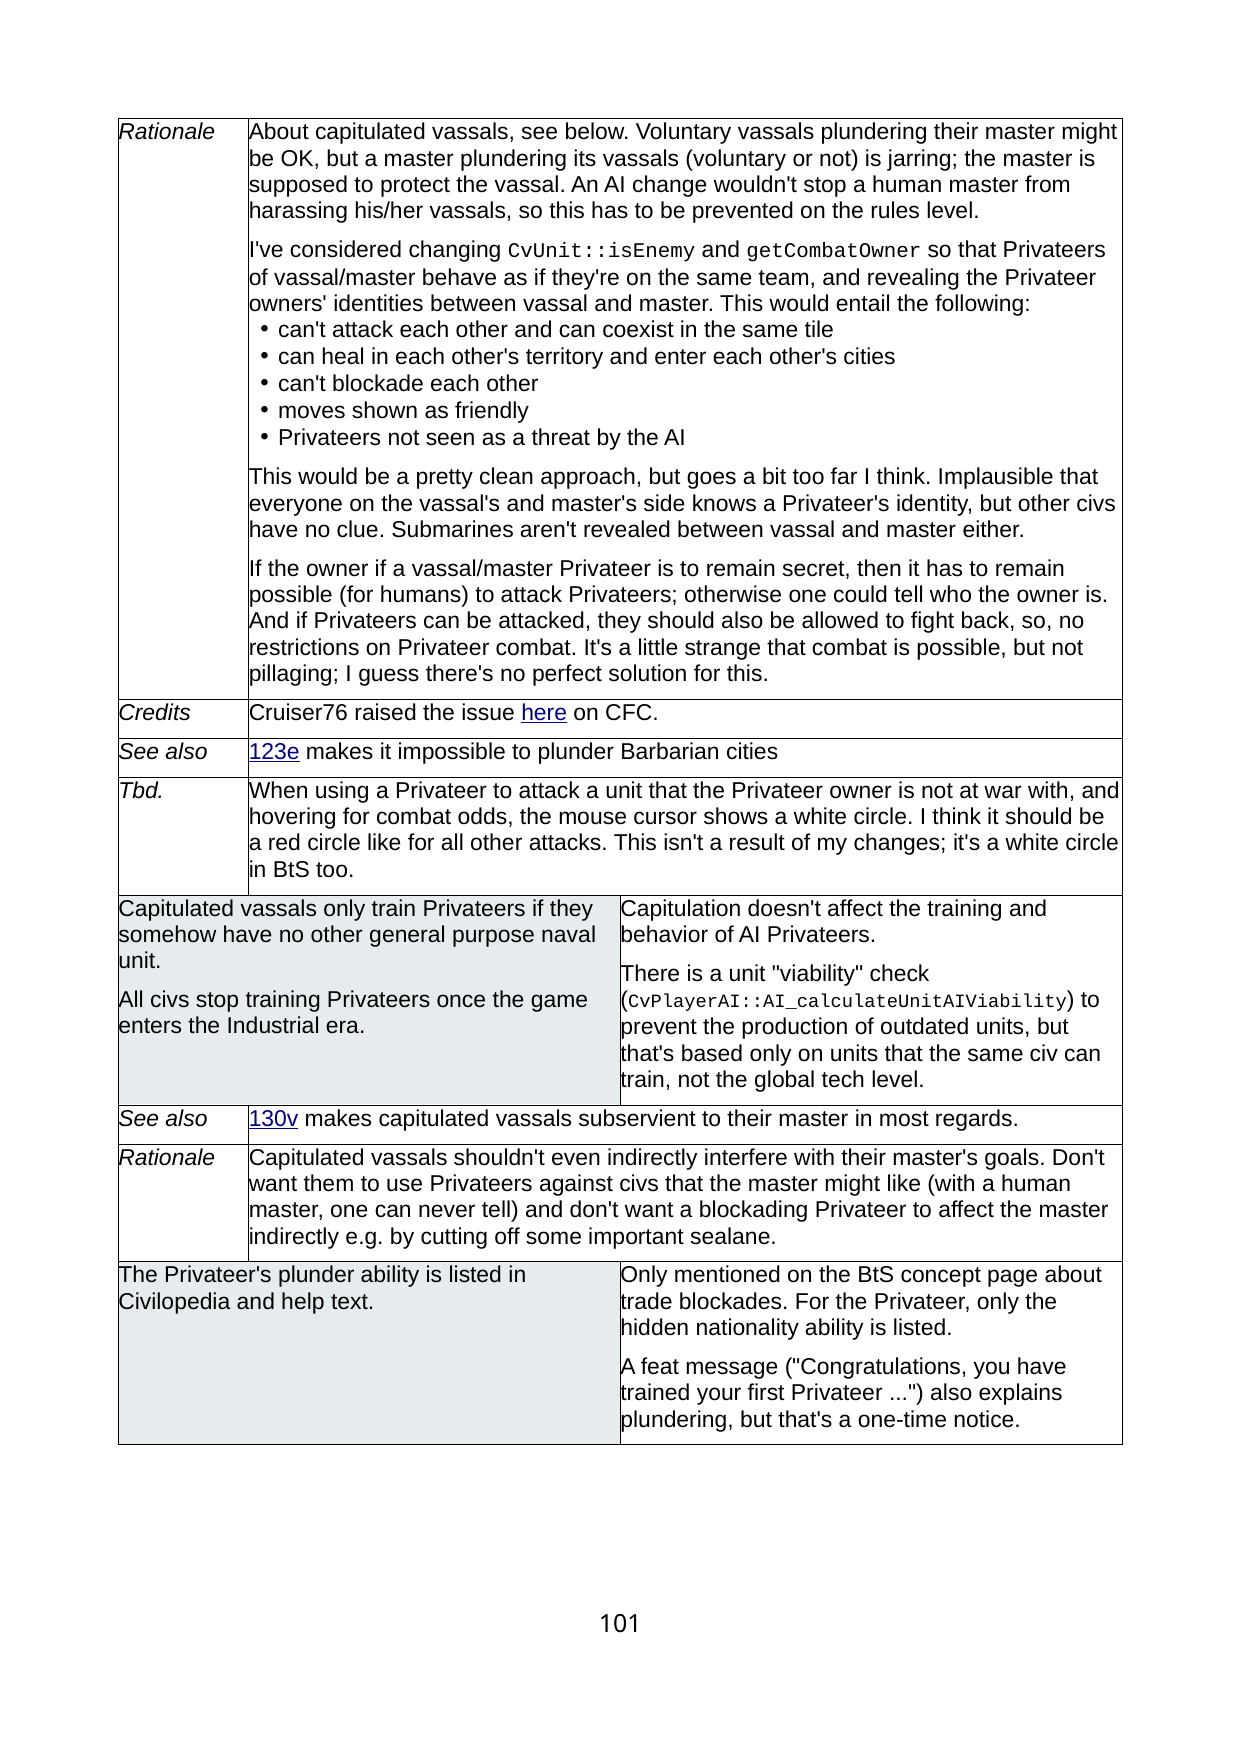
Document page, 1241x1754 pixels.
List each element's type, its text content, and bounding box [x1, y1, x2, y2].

table_cell Rationale [119, 1145, 248, 1261]
table_cell See also [119, 1106, 248, 1143]
table_cell 123e makes it impossible to plunder Barbarian cities [249, 739, 1122, 777]
table_cell Capitulated vassals shouldn't even indirectly interfere with their master's goals. Don't want them to use Privateers against civs that the master might like (with a human master, one can never tell) and don't want a blockading Privateer to affect the master indirectly e.g. by cutting off some important sealane. [249, 1145, 1122, 1261]
table_cell Capitulated vassals only train Privateers if they somehow have no other general purpose naval unit. All civs stop training Privateers once the game enters the Industrial era. [119, 896, 620, 1104]
table_cell Capitulation doesn't affect the training and behavior of AI Privateers. There is a unit "viability" check (CvPlayerAI::AI_calculateUnitAIViability) to prevent the production of outdated units, but that's based only on units that the same civ can train, not the global tech level. [621, 896, 1122, 1104]
table_cell Credits [119, 700, 248, 738]
table_cell When using a Privateer to attack a unit that the Privateer owner is not at war with, and hovering for combat odds, the mouse cursor shows a white circle. I think it should be a red circle like for all other attacks. This isn't a result of my changes; it's a white circle in BtS too. [249, 778, 1122, 894]
table_cell See also [119, 739, 248, 777]
table_cell Tbd. [119, 778, 248, 894]
table_cell Cruiser76 raised the issue here on CFC. [249, 700, 1122, 738]
table_cell Rationale [119, 119, 248, 699]
table_cell Only mentioned on the BtS concept page about trade blockades. For the Privateer, only the hidden nationality ability is listed. A feat message ("Congratulations, you have trained your first Privateer ...") also explains plundering, but that's a one-time notice. [621, 1262, 1122, 1444]
table_cell The Privateer's plunder ability is listed in Civilopedia and help text. [119, 1262, 620, 1444]
table_cell 130v makes capitulated vassals subservient to their master in most regards. [249, 1106, 1122, 1143]
table_cell About capitulated vassals, see below. Voluntary vassals plundering their master might be OK, but a master plundering its vassals (voluntary or not) is jarring; the master is supposed to protect the vassal. An AI change wouldn't stop a human master from harassing his/her vassals, so this has to be prevented on the rules level. I've considered changing CvUnit::isEnemy and getCombatOwner so that Privateers of vassal/master behave as if they're on the same team, and revealing the Privateer owners' identities between vassal and master. This would entail the following: can't attack each other and can coexist in the same tile can heal in each other's territory and enter each other's cities can't blockade each other moves shown as friendly Privateers not seen as a threat by the AI This would be a pretty clean approach, but goes a bit too far I think. Implausible that everyone on the vassal's and master's side knows a Privateer's identity, but other civs have no clue. Submarines aren't revealed between vassal and master either. If the owner if a vassal/master Privateer is to remain secret, then it has to remain possible (for humans) to attack Privateers; otherwise one could tell who the owner is. And if Privateers can be attacked, they should also be allowed to fight back, so, no restrictions on Privateer combat. It's a little strange that combat is possible, but not pillaging; I guess there's no perfect solution for this. [249, 119, 1122, 699]
